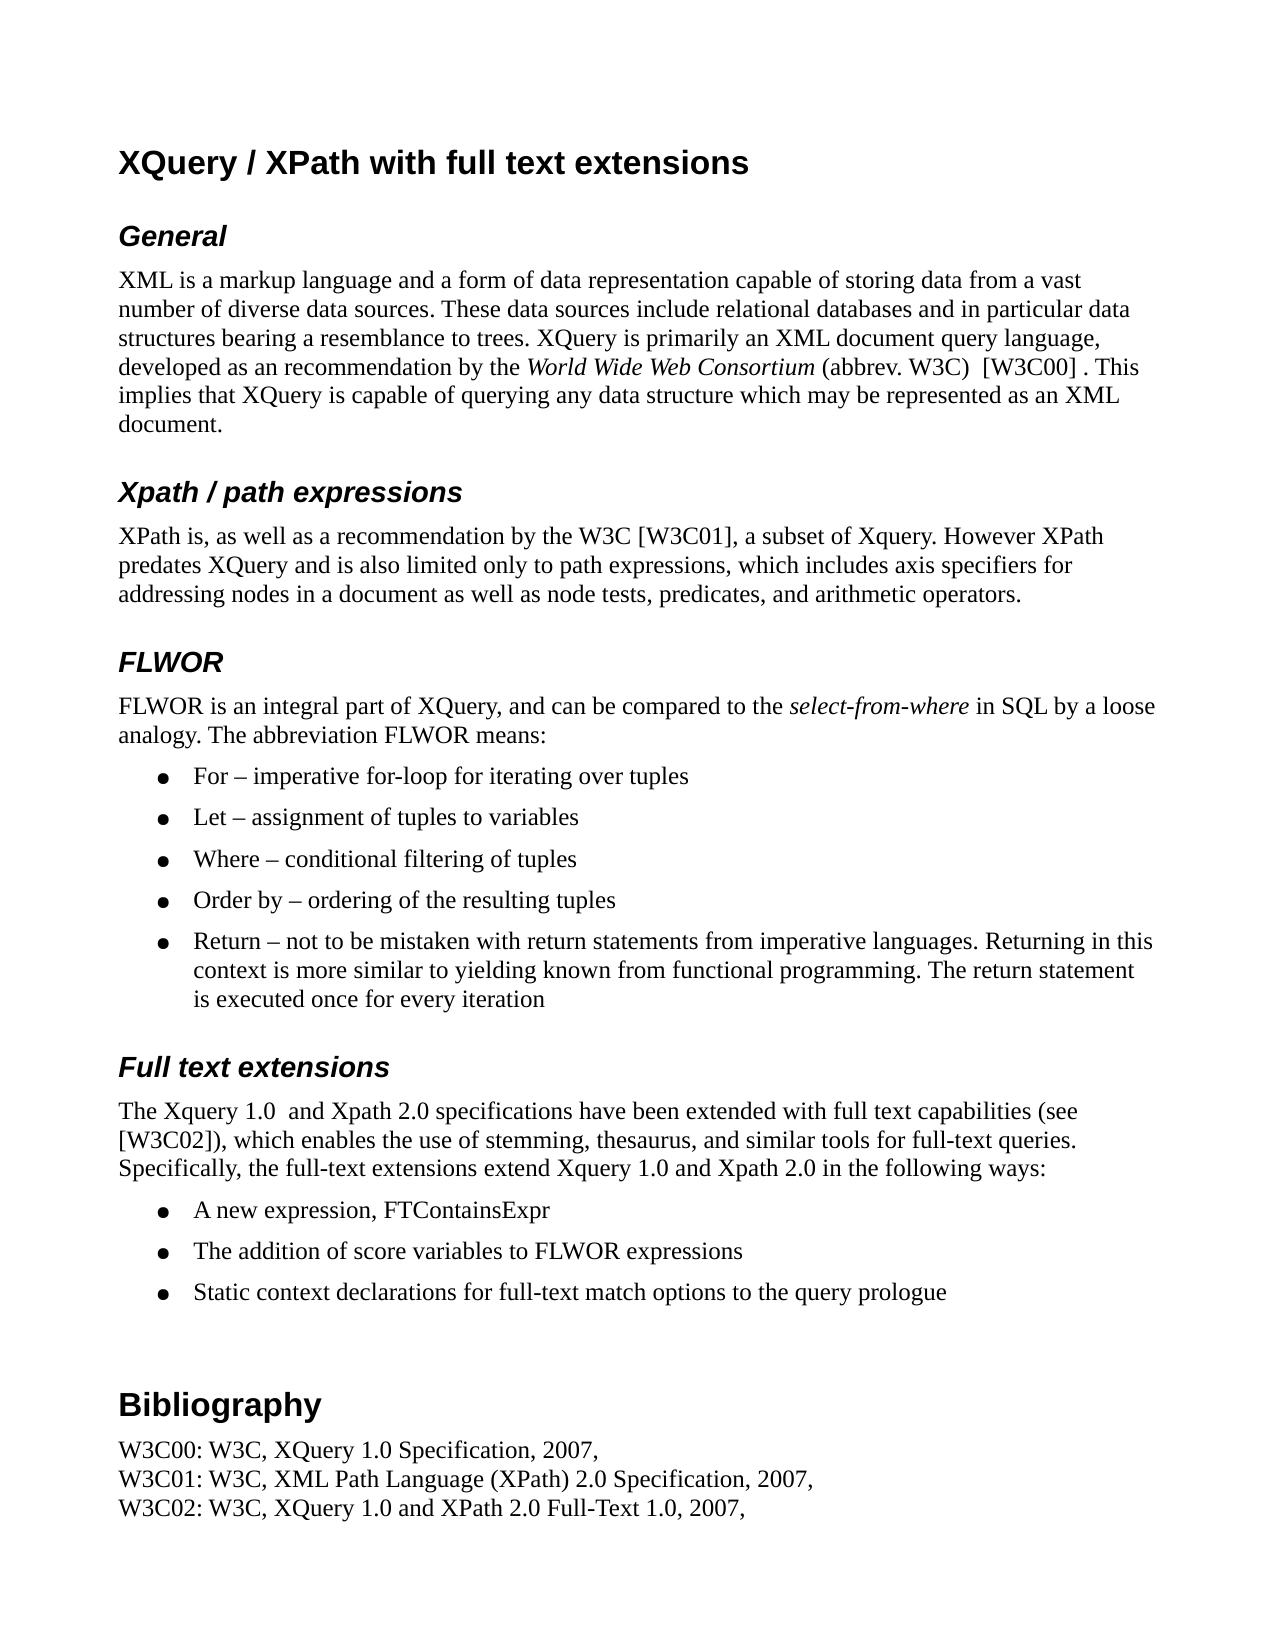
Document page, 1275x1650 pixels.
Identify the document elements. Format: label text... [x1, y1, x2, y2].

subtitle Bibliography [118, 1385, 1157, 1423]
subtitle XQuery / XPath with full text extensions [118, 143, 1157, 182]
subtitle Full text extensions [118, 1050, 1157, 1083]
list Order by – ordering of the resulting tuples [156, 885, 1157, 914]
list The addition of score variables to FLWOR expressions [156, 1236, 1157, 1265]
list Return – not to be mistaken with return statements from imperative languages. Returning in this context is more similar to yielding known from functional programming. The return statement is executed once for every iteration [156, 926, 1157, 1012]
text W3C00: W3C, XQuery 1.0 Specification, 2007, [118, 1436, 1157, 1464]
text W3C01: W3C, XML Path Language (XPath) 2.0 Specification, 2007, [118, 1464, 1157, 1493]
text XML is a markup language and a form of data representation capable of storing data from a vast number of diverse data sources. These data sources include relational databases and in particular data structures bearing a resemblance to trees. XQuery is primarily an XML document query language, developed as an recommendation by the World Wide Web Consortium (abbrev. W3C) [W3C00] . This implies that XQuery is capable of querying any data structure which may be represented as an XML document. [118, 265, 1157, 438]
text W3C02: W3C, XQuery 1.0 and XPath 2.0 Full-Text 1.0, 2007, [118, 1493, 1157, 1522]
list Let – assignment of tuples to variables [156, 802, 1157, 831]
subtitle Xpath / path expressions [118, 475, 1157, 509]
list For – imperative for-loop for iterating over tuples [156, 761, 1157, 790]
text The Xquery 1.0 and Xpath 2.0 specifications have been extended with full text capabilities (see [W3C02]), which enables the use of stemming, thesaurus, and similar tools for full-text queries. Specifically, the full-text extensions extend Xquery 1.0 and Xpath 2.0 in the following ways: [118, 1096, 1157, 1182]
list Where – conditional filtering of tuples [156, 844, 1157, 872]
list Static context declarations for full-text match options to the query prologue [156, 1277, 1157, 1306]
subtitle FLWOR [118, 645, 1157, 679]
subtitle General [118, 219, 1157, 253]
text XPath is, as well as a recommendation by the W3C [W3C01], a subset of Xquery. However XPath predates XQuery and is also limited only to path expressions, which includes axis specifiers for addressing nodes in a document as well as node tests, predicates, and arithmetic operators. [118, 521, 1157, 608]
list A new expression, FTContainsExpr [156, 1195, 1157, 1223]
text FLWOR is an integral part of XQuery, and can be compared to the select-from-where in SQL by a loose analogy. The abbreviation FLWOR means: [118, 691, 1157, 749]
